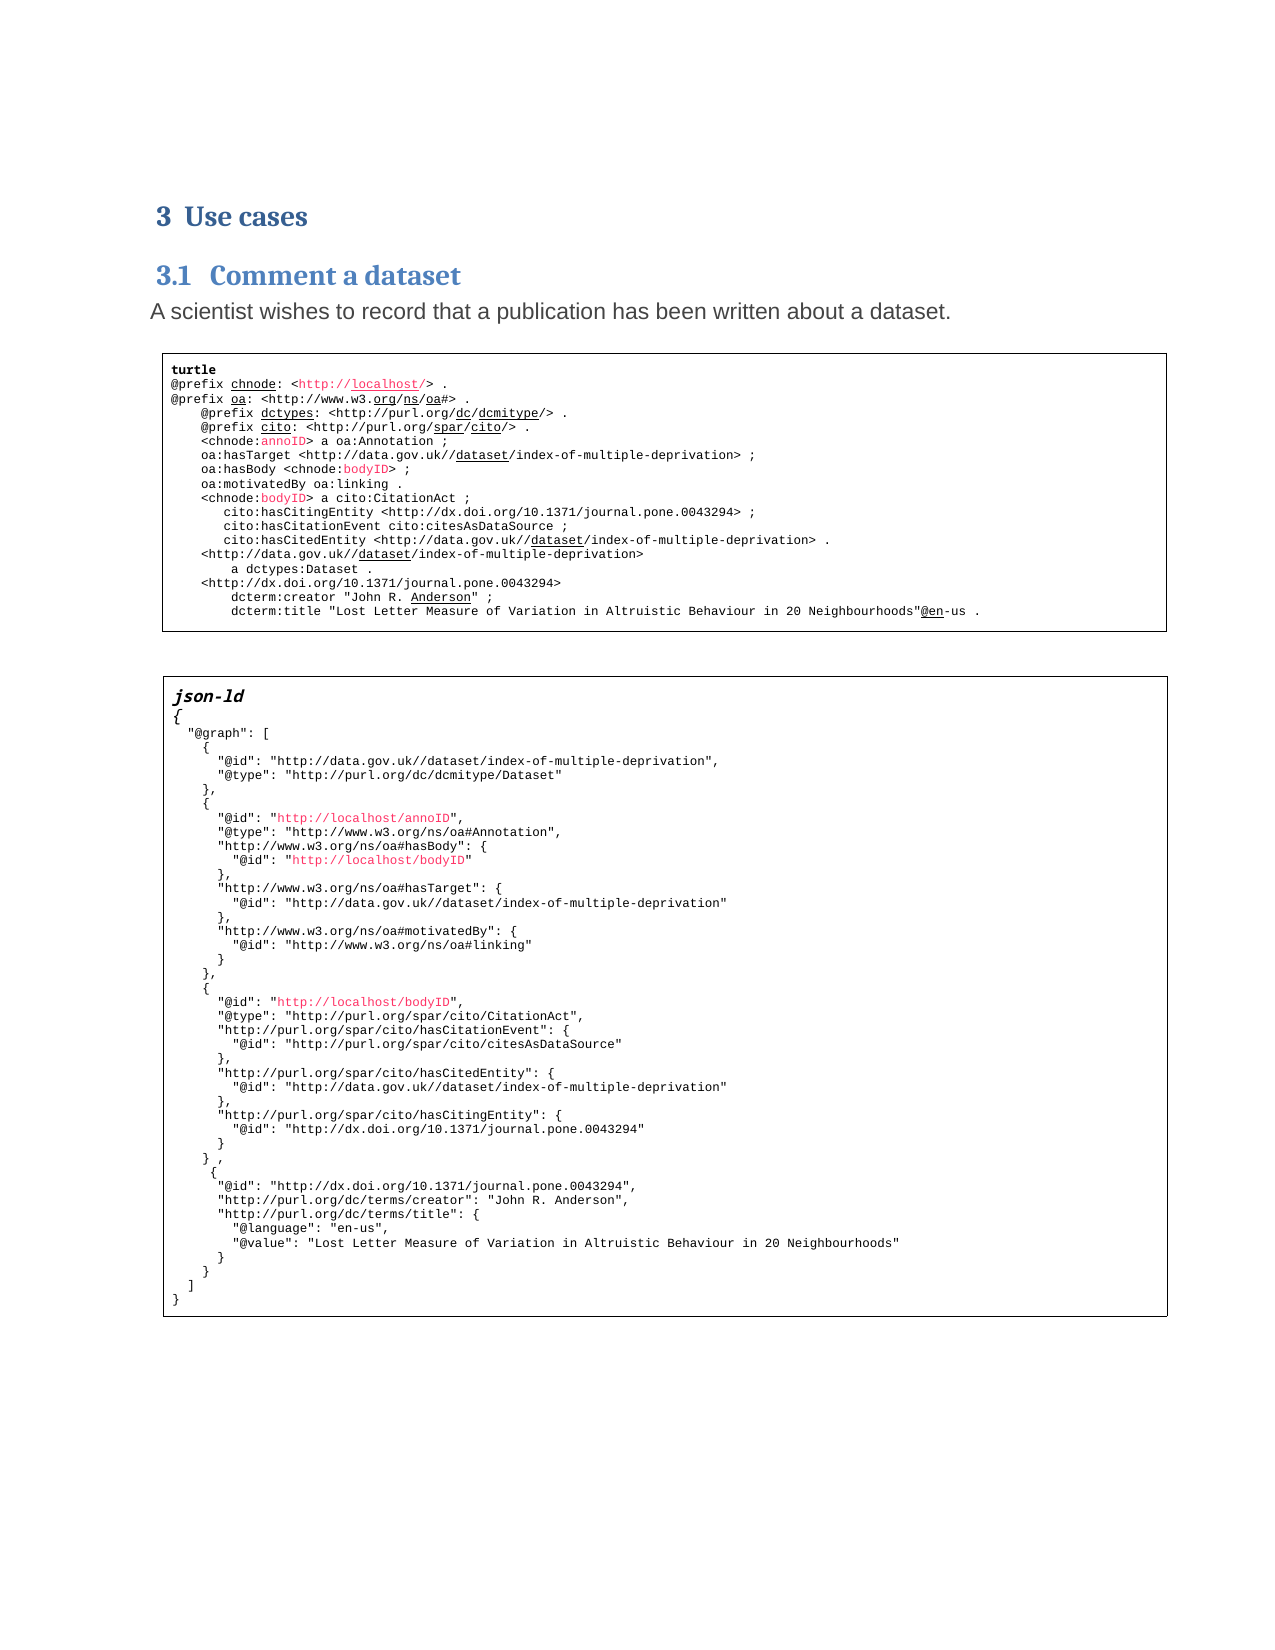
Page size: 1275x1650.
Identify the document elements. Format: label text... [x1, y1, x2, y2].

list "@value": "Lost Letter Measure of Variation in Altruistic Behaviour in 20 Neighbourhoods" [172, 1237, 1158, 1251]
list }, [172, 783, 1158, 797]
list "http://purl.org/dc/terms/creator": "John R. Anderson", [172, 1194, 1158, 1208]
subtitle Comment a dataset [150, 259, 1125, 293]
list } [172, 1265, 1158, 1279]
text oa:hasBody <chnode:bodyID> ; [171, 463, 1157, 478]
text dcterm:title "Lost Letter Measure of Variation in Altruistic Behaviour in 20 Neighbourhoods"@en-us . [171, 605, 1157, 619]
list { [172, 741, 1158, 755]
list }, [172, 868, 1158, 882]
text @prefix cito: <http://purl.org/spar/cito/> . [171, 421, 1157, 435]
text cito:hasCitationEvent cito:citesAsDataSource ; [171, 520, 1157, 534]
text a dctypes:Dataset . [171, 563, 1157, 577]
list ] [172, 1279, 1158, 1293]
list "@type": "http://purl.org/spar/cito/CitationAct", [172, 1010, 1158, 1024]
list "http://purl.org/spar/cito/hasCitedEntity": { [172, 1067, 1158, 1081]
list "http://www.w3.org/ns/oa#hasTarget": { [172, 882, 1158, 897]
list "http://purl.org/dc/terms/title": { [172, 1208, 1158, 1222]
text @prefix dctypes: <http://purl.org/dc/dcmitype/> . [171, 407, 1157, 421]
text turtle [171, 361, 1157, 378]
list } , [172, 1152, 1158, 1166]
list { [172, 1166, 1158, 1180]
list "@id": "http://data.gov.uk//dataset/index-of-multiple-deprivation", [172, 755, 1158, 769]
list "@id": "http://data.gov.uk//dataset/index-of-multiple-deprivation" [172, 897, 1158, 911]
list "@id": "http://dx.doi.org/10.1371/journal.pone.0043294", [172, 1180, 1158, 1194]
list "@id": "http://localhost/bodyID", [172, 996, 1158, 1010]
text @prefix oa: <http://www.w3.org/ns/oa#> . [171, 393, 1157, 407]
text A scientist wishes to record that a publication has been written about a dataset. [150, 298, 1125, 324]
list "@id": "http://data.gov.uk//dataset/index-of-multiple-deprivation" [172, 1081, 1158, 1095]
list }, [172, 1052, 1158, 1067]
text <chnode:annoID> a oa:Annotation ; [171, 435, 1157, 449]
text <http://data.gov.uk//dataset/index-of-multiple-deprivation> [171, 548, 1157, 563]
text @prefix chnode: <http://localhost/> . [171, 378, 1157, 393]
list } [172, 1293, 1158, 1307]
list "http://purl.org/spar/cito/hasCitingEntity": { [172, 1109, 1158, 1123]
subtitle Use cases [150, 200, 1125, 233]
list "@type": "http://www.w3.org/ns/oa#Annotation", [172, 826, 1158, 840]
list { [172, 797, 1158, 812]
list "@type": "http://purl.org/dc/dcmitype/Dataset" [172, 769, 1158, 783]
list "http://www.w3.org/ns/oa#motivatedBy": { [172, 925, 1158, 939]
list }, [172, 967, 1158, 982]
list } [172, 1137, 1158, 1152]
list "http://www.w3.org/ns/oa#hasBody": { [172, 840, 1158, 854]
text oa:motivatedBy oa:linking . [171, 478, 1157, 492]
list "@id": "http://purl.org/spar/cito/citesAsDataSource" [172, 1038, 1158, 1052]
list "@graph": [ [172, 727, 1158, 741]
list "@id": "http://localhost/annoID", [172, 812, 1158, 826]
list json-ld [172, 685, 1158, 708]
list } [172, 953, 1158, 967]
list { [172, 982, 1158, 996]
text <chnode:bodyID> a cito:CitationAct ; [171, 492, 1157, 506]
list "@id": "http://dx.doi.org/10.1371/journal.pone.0043294" [172, 1123, 1158, 1137]
list } [172, 1251, 1158, 1265]
text dcterm:creator "John R. Anderson" ; [171, 591, 1157, 605]
list }, [172, 911, 1158, 925]
list "@id": "http://localhost/bodyID" [172, 854, 1158, 868]
text cito:hasCitedEntity <http://data.gov.uk//dataset/index-of-multiple-deprivation> . [171, 534, 1157, 548]
text oa:hasTarget <http://data.gov.uk//dataset/index-of-multiple-deprivation> ; [171, 449, 1157, 463]
list }, [172, 1095, 1158, 1109]
list "@id": "http://www.w3.org/ns/oa#linking" [172, 939, 1158, 953]
text cito:hasCitingEntity <http://dx.doi.org/10.1371/journal.pone.0043294> ; [171, 506, 1157, 520]
list "@language": "en-us", [172, 1222, 1158, 1237]
text <http://dx.doi.org/10.1371/journal.pone.0043294> [171, 577, 1157, 591]
list "http://purl.org/spar/cito/hasCitationEvent": { [172, 1024, 1158, 1038]
